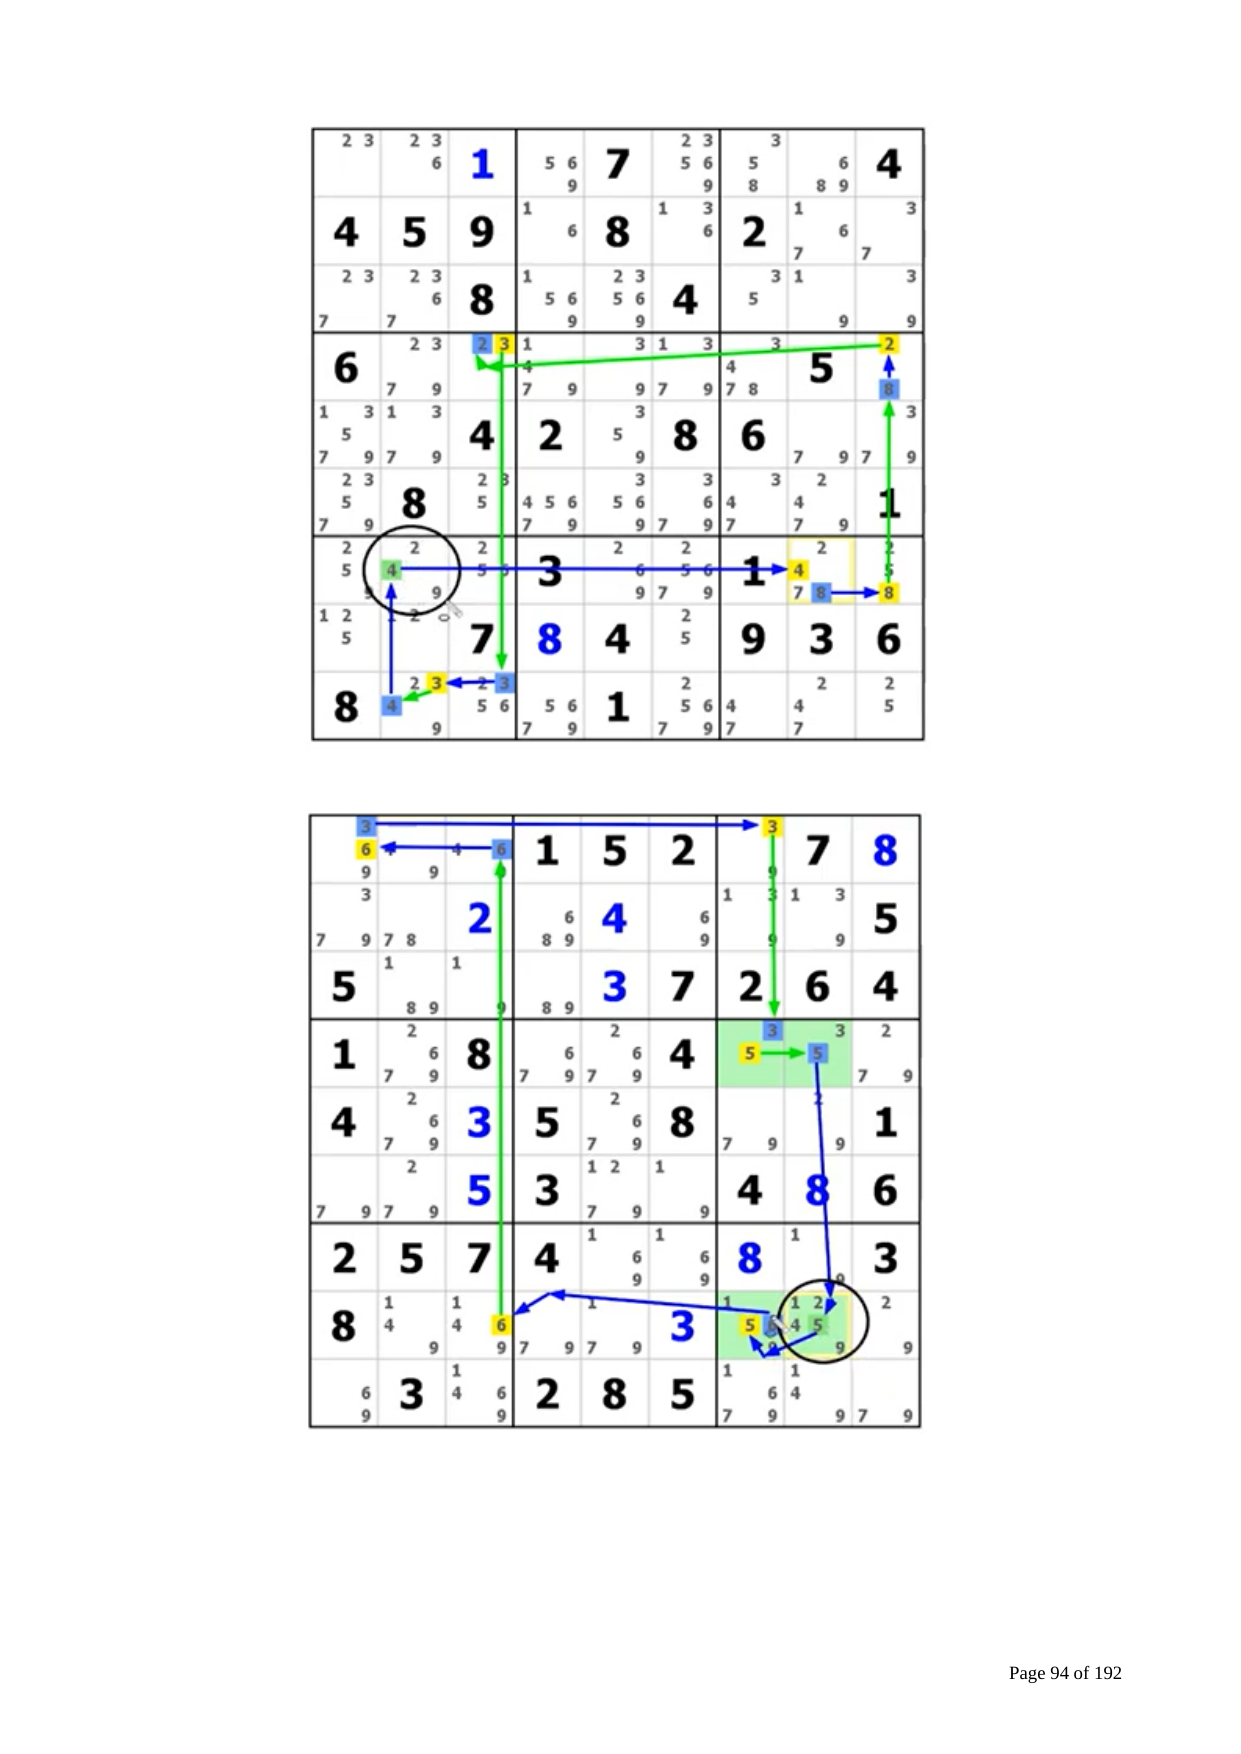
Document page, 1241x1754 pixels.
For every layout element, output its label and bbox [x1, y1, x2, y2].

picture [302, 118, 938, 753]
picture [304, 810, 936, 1434]
